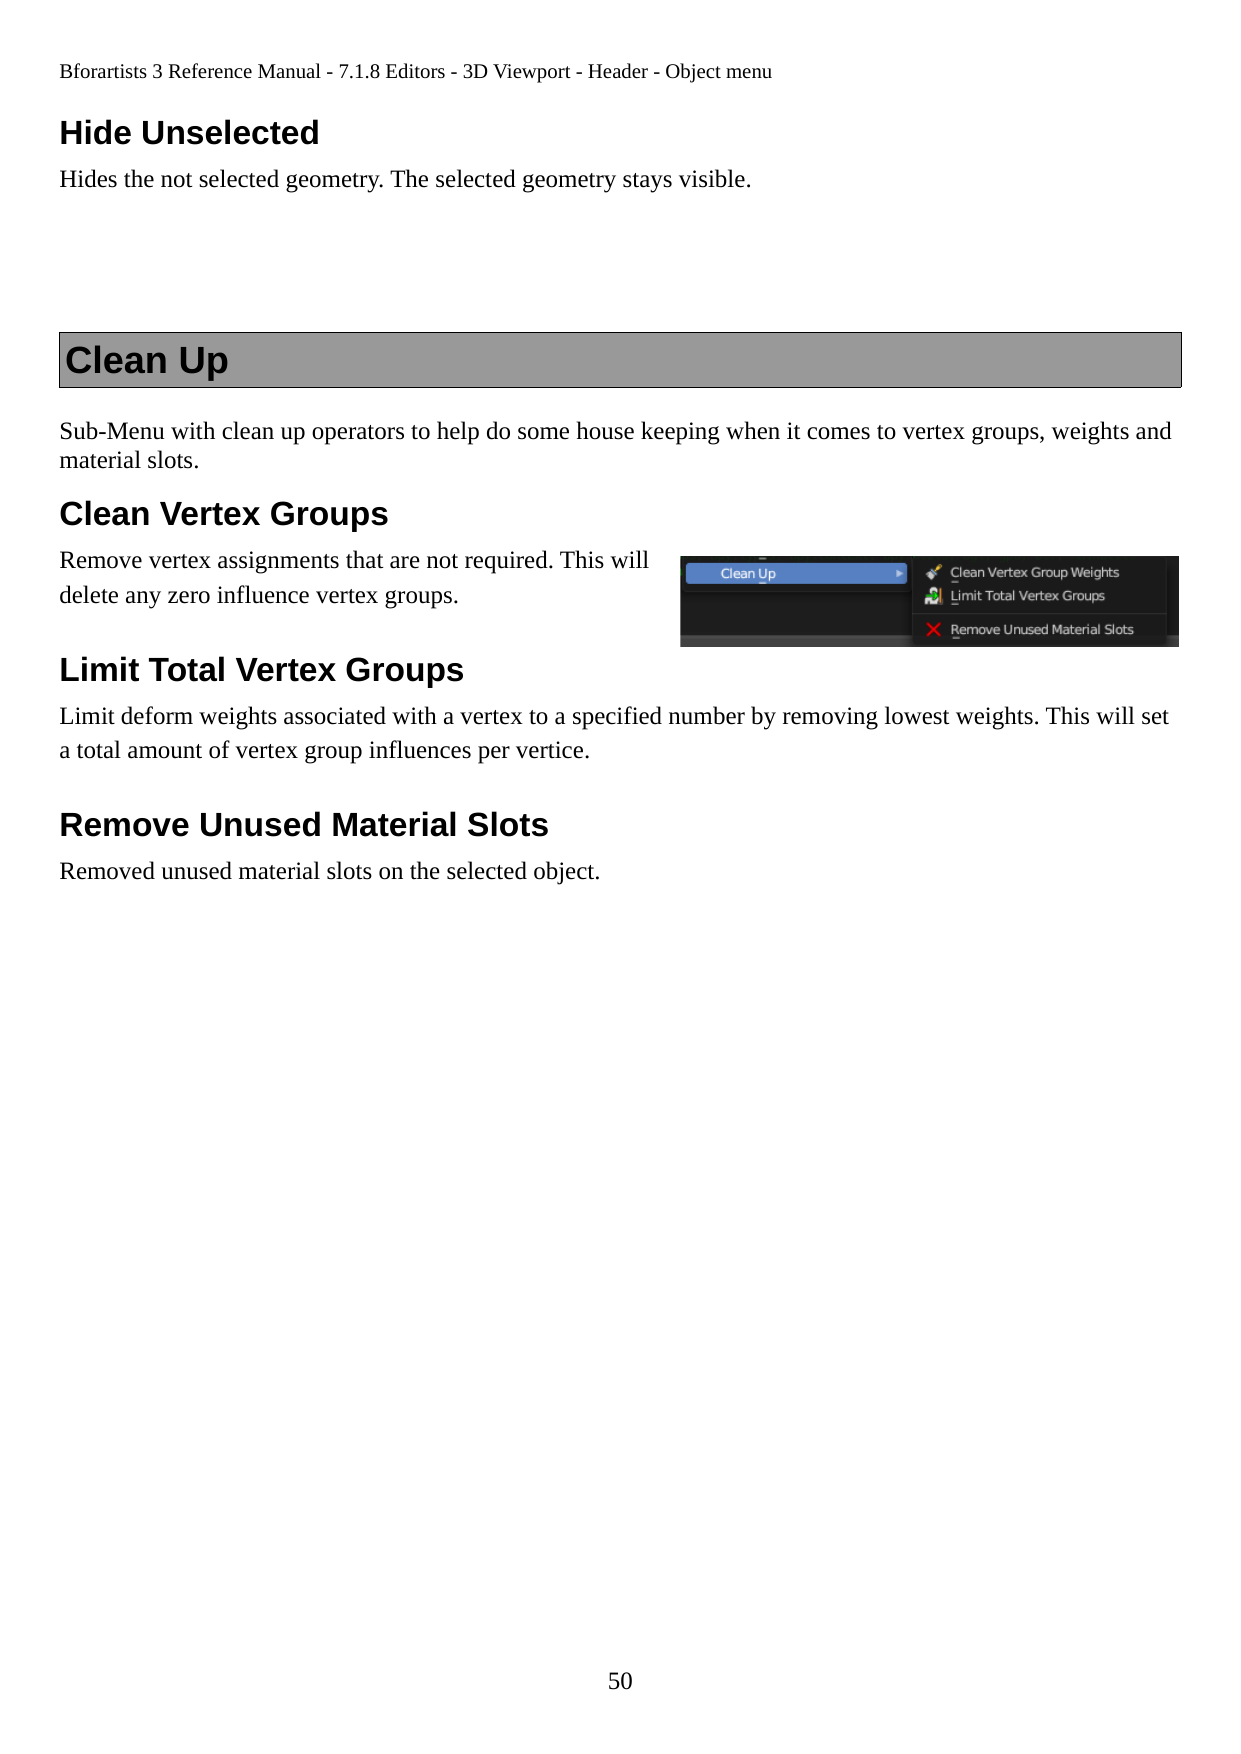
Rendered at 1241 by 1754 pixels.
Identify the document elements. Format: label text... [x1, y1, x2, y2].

text Remove vertex assignments that are not required. This will delete any zero influence vertex groups. [59, 545, 1181, 609]
subtitle Hide Unselected [59, 113, 1181, 151]
subtitle Limit Total Vertex Groups [59, 650, 1181, 688]
text Removed unused material slots on the selected object. [59, 856, 1181, 885]
table_header Clean Up [60, 333, 1181, 387]
picture [680, 556, 1179, 647]
text Sub-Menu with clean up operators to help do some house keeping when it comes to vertex groups, weights and material slots. [59, 416, 1181, 473]
subtitle Clean Vertex Groups [59, 494, 1181, 533]
text Limit deform weights associated with a vertex to a specified number by removing lowest weights. This will set a total amount of vertex group influences per vertice. [59, 701, 1181, 764]
text Hides the not selected geometry. The selected geometry stays visible. [59, 164, 1181, 192]
subtitle Remove Unused Material Slots [59, 805, 1181, 844]
